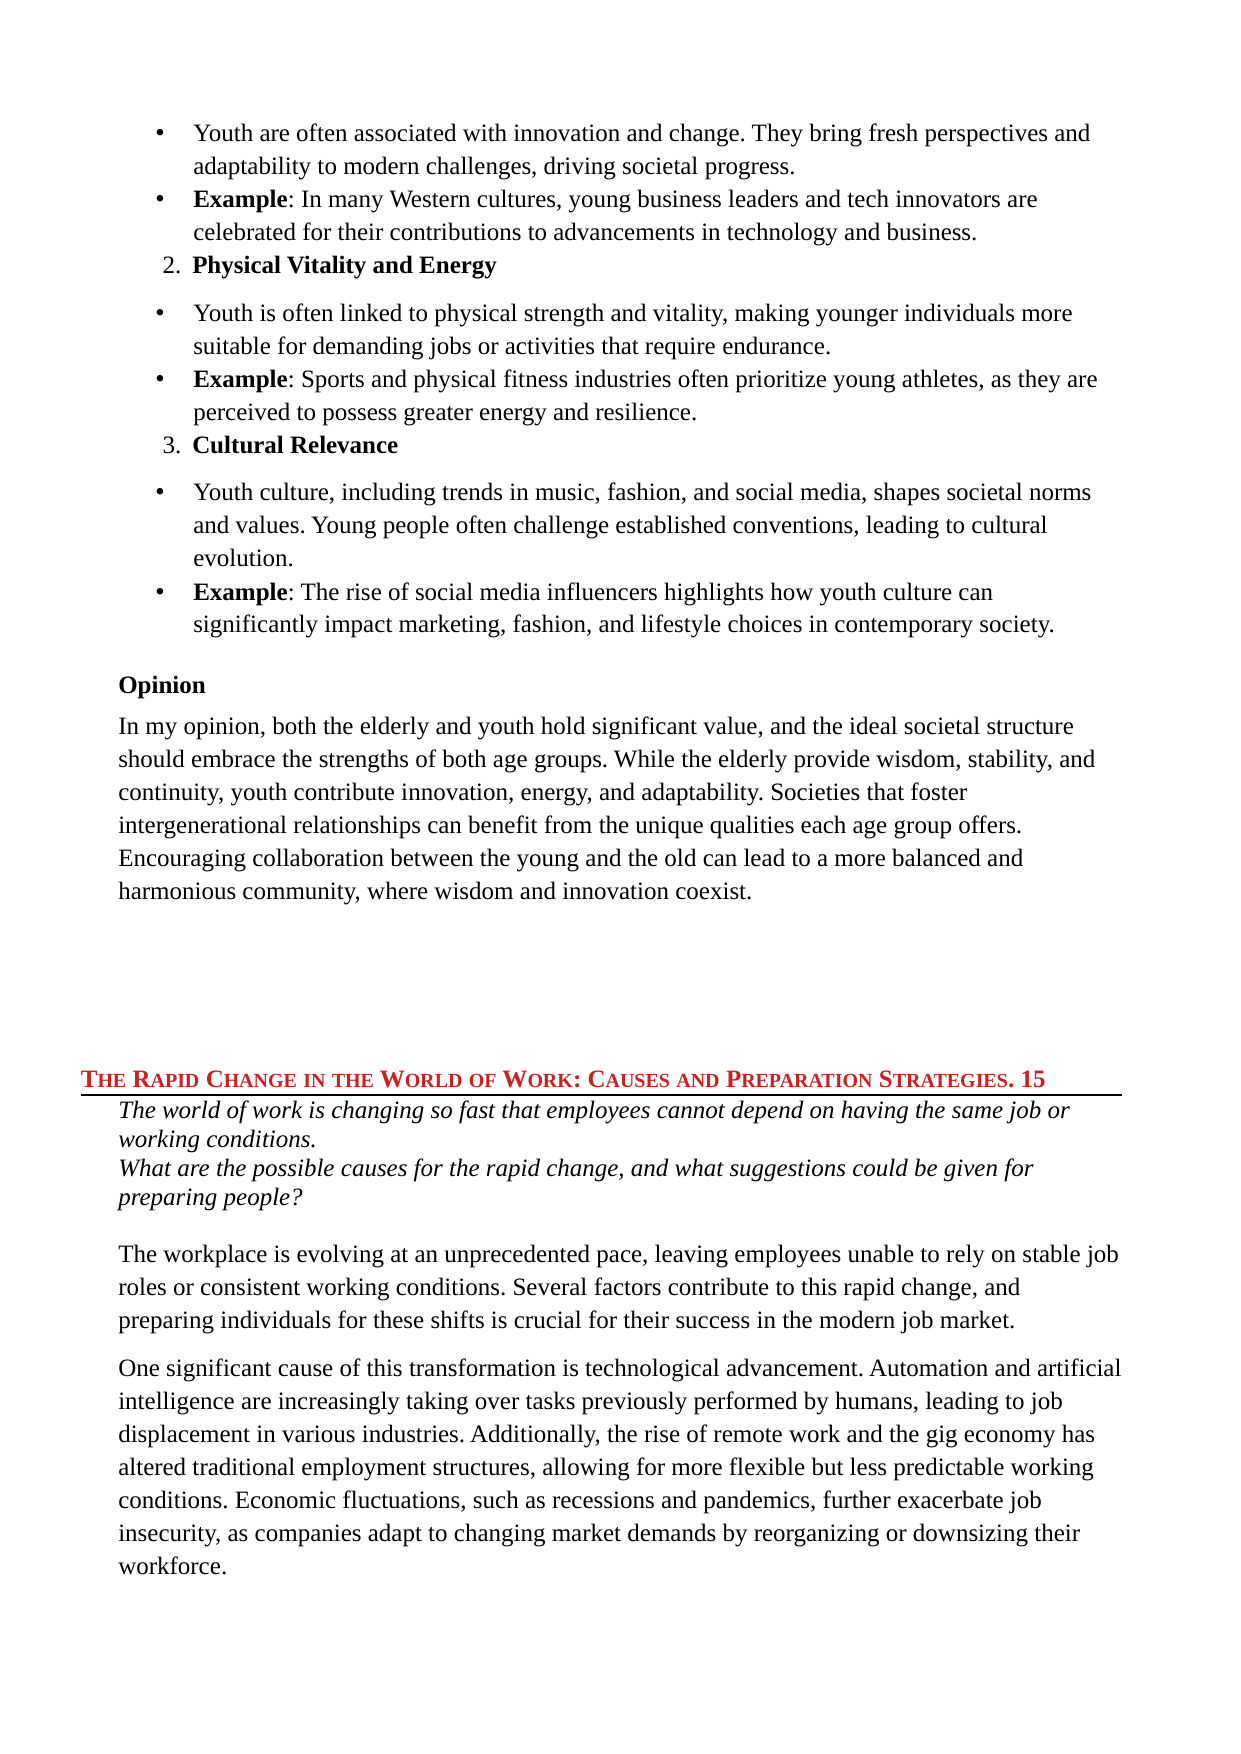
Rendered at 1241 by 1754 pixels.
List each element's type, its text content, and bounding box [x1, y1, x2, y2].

list Youth are often associated with innovation and change. They bring fresh perspectives and adaptability to modern challenges, driving societal progress. [156, 118, 1122, 180]
list Cultural Relevance [162, 430, 1122, 459]
text In my opinion, both the elderly and youth hold significant value, and the ideal societal structure should embrace the strengths of both age groups. While the elderly provide wisdom, stability, and continuity, youth contribute innovation, energy, and adaptability. Societies that foster intergenerational relationships can benefit from the unique qualities each age group offers. Encouraging collaboration between the young and the old can lead to a more balanced and harmonious community, where wisdom and innovation coexist. [118, 711, 1122, 905]
text The workplace is evolving at an unprecedented pace, leaving employees unable to rely on stable job roles or consistent working conditions. Several factors contribute to this rapid change, and preparing individuals for these shifts is crucial for their success in the modern job market. [118, 1239, 1122, 1334]
text One significant cause of this transformation is technological advancement. Automation and artificial intelligence are increasingly taking over tasks previously performed by humans, leading to job displacement in various industries. Additionally, the rise of remote work and the gig economy has altered traditional employment structures, allowing for more flexible but less predictable working conditions. Economic fluctuations, such as recessions and pandemics, further exacerbate job insecurity, as companies adapt to changing market demands by reorganizing or downsizing their workforce. [118, 1353, 1122, 1580]
list Youth culture, including trends in music, fashion, and social media, shapes societal norms and values. Young people often challenge established conventions, leading to cultural evolution. [156, 477, 1122, 572]
list Example: The rise of social media influencers highlights how youth culture can significantly impact marketing, fashion, and lifestyle choices in contemporary society. [156, 577, 1122, 638]
subtitle The Rapid Change in the World of Work: Causes and Preparation Strategies. 15 [81, 1064, 1122, 1094]
subtitle Opinion [118, 670, 1122, 698]
list Example: In many Western cultures, young business leaders and tech innovators are celebrated for their contributions to advancements in technology and business. [156, 184, 1122, 246]
list Physical Vitality and Energy [162, 250, 1122, 279]
list Youth is often linked to physical strength and vitality, making younger individuals more suitable for demanding jobs or activities that require endurance. [156, 298, 1122, 359]
list Example: Sports and physical fitness industries often prioritize young athletes, as they are perceived to possess greater energy and resilience. [156, 364, 1122, 426]
text The world of work is changing so fast that employees cannot depend on having the same job or working conditions. What are the possible causes for the rapid change, and what suggestions could be given for preparing people? [118, 1096, 1122, 1211]
